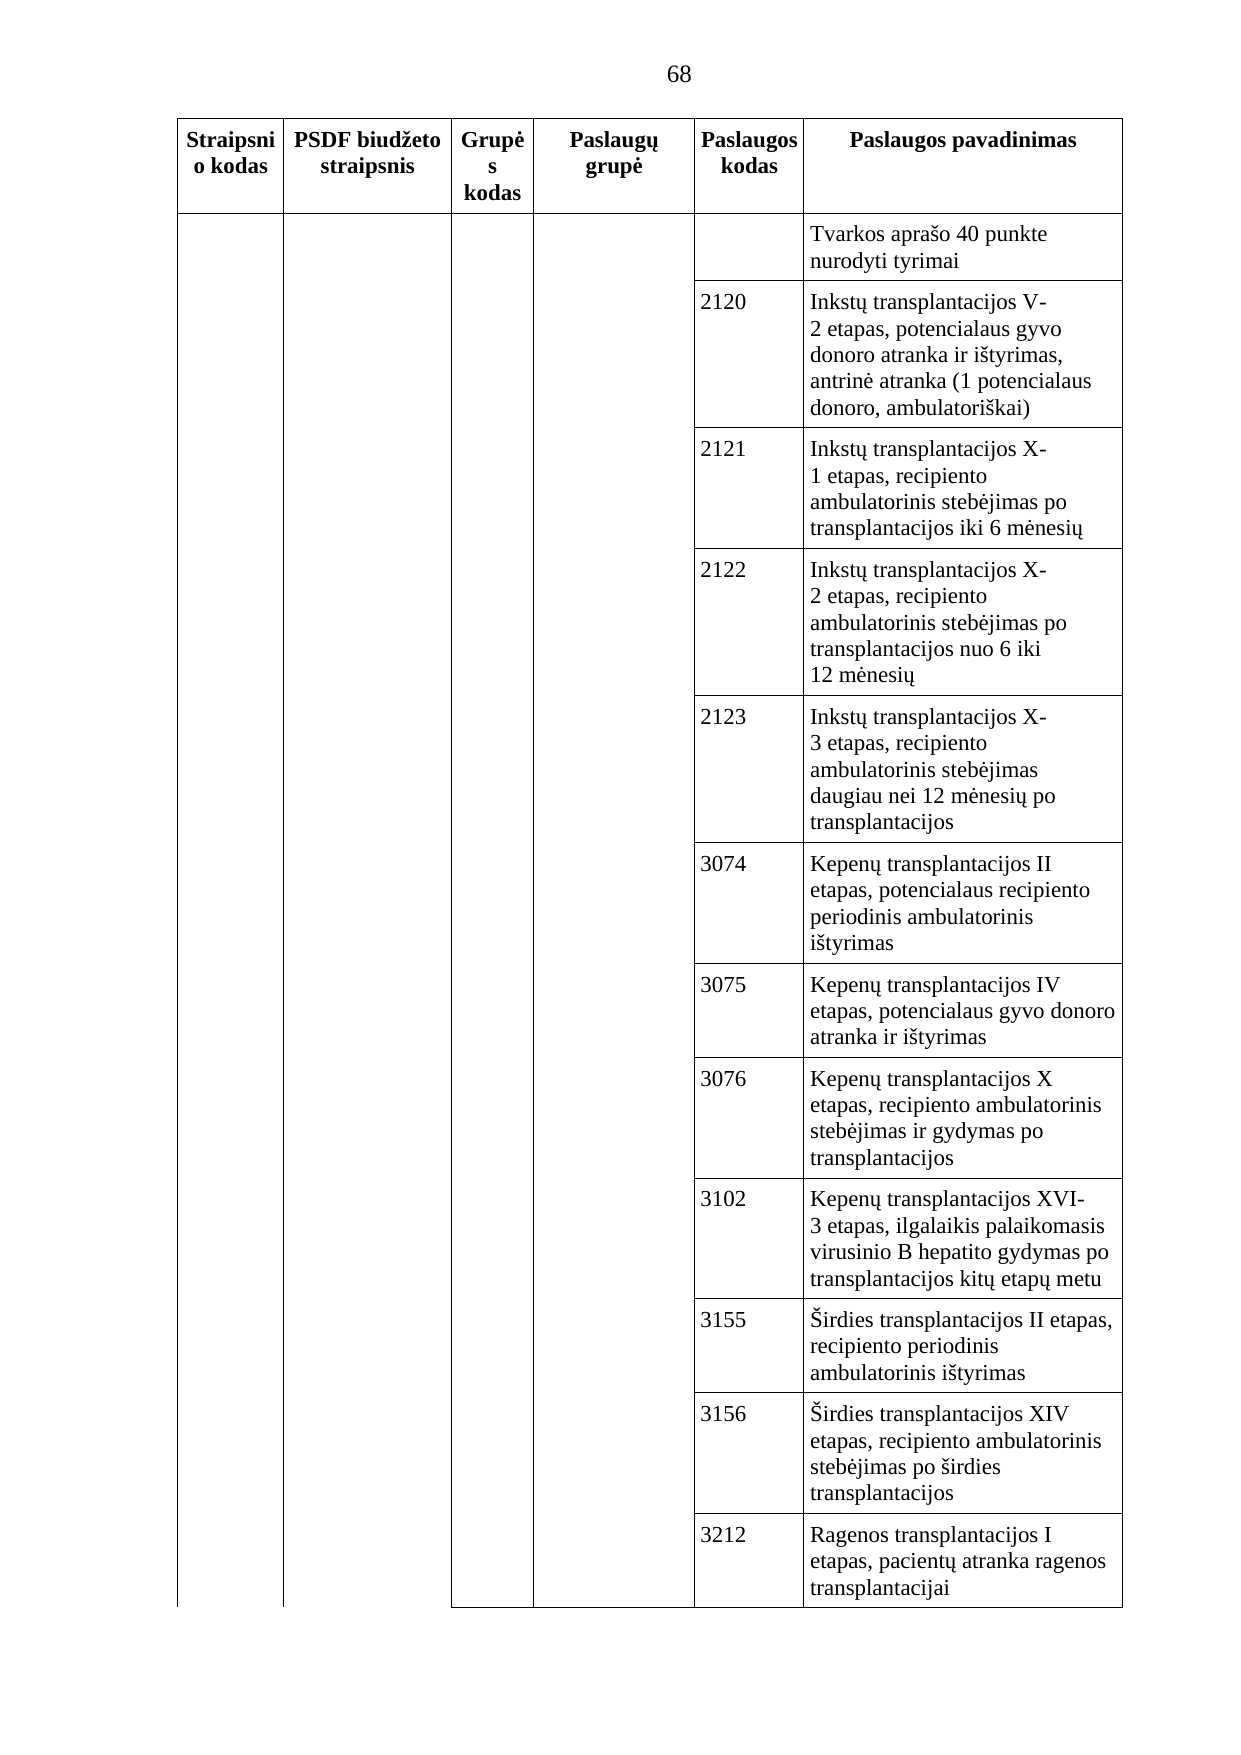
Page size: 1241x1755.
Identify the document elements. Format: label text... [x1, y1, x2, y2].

table_cell [452, 548, 533, 695]
table_cell [452, 1298, 533, 1392]
table_cell [284, 548, 451, 695]
table_cell [534, 963, 694, 1057]
table_header PSDF biudžeto straipsnis [284, 119, 451, 212]
table_cell 3076 [695, 1058, 803, 1177]
table_cell [178, 842, 283, 962]
table_cell [178, 1392, 283, 1513]
table_cell 2121 [695, 428, 803, 548]
table_cell [178, 963, 283, 1057]
table_cell Kepenų transplantacijos X etapas, recipiento ambulatorinis stebėjimas ir gydymas po transplantacijos [804, 1058, 1122, 1177]
table_cell Inkstų transplantacijos X-1 etapas, recipiento ambulatorinis stebėjimas po transplantacijos iki 6 mėnesių [804, 428, 1122, 548]
table_cell 2120 [695, 281, 803, 427]
table_cell [534, 214, 694, 280]
table_cell [534, 842, 694, 962]
table_cell [284, 427, 451, 548]
table_cell [452, 214, 533, 280]
table_cell [284, 1392, 451, 1513]
table_cell [534, 1057, 694, 1177]
table_cell [534, 548, 694, 695]
table_cell Širdies transplantacijos XIV etapas, recipiento ambulatorinis stebėjimas po širdies transplantacijos [804, 1393, 1122, 1513]
table_cell Tvarkos aprašo 40 punkte nurodyti tyrimai [804, 214, 1122, 280]
table_cell [178, 280, 283, 427]
table_cell [452, 963, 533, 1057]
table_cell 3102 [695, 1179, 803, 1298]
table_cell 3212 [695, 1514, 803, 1607]
table_header Straipsnio kodas [178, 119, 283, 212]
table_cell [284, 842, 451, 962]
table_cell [284, 963, 451, 1057]
table_cell [178, 427, 283, 548]
table_cell Širdies transplantacijos II etapas, recipiento periodinis ambulatorinis ištyrimas [804, 1299, 1122, 1392]
table_header Paslaugos pavadinimas [804, 119, 1122, 212]
table_header Paslaugos kodas [695, 119, 803, 212]
table_cell 3156 [695, 1393, 803, 1513]
table_cell [178, 1298, 283, 1392]
table_cell [178, 214, 283, 280]
table_cell [534, 280, 694, 427]
table_cell [452, 842, 533, 962]
table_cell [534, 695, 694, 842]
table_cell [534, 1298, 694, 1392]
table_cell [284, 214, 451, 280]
table_cell Kepenų transplantacijos IV etapas, potencialaus gyvo donoro atranka ir ištyrimas [804, 964, 1122, 1057]
table_cell [695, 214, 803, 280]
table_cell [178, 548, 283, 695]
table_header Paslaugų grupė [534, 119, 694, 212]
table_cell Ragenos transplantacijos I etapas, pacientų atranka ragenos transplantacijai [804, 1514, 1122, 1607]
table_cell [452, 1057, 533, 1177]
table_cell [534, 427, 694, 548]
table_cell [452, 695, 533, 842]
table_cell [284, 1513, 451, 1607]
table_cell [178, 695, 283, 842]
table_cell [284, 695, 451, 842]
table_cell [284, 1178, 451, 1298]
table_cell 2122 [695, 549, 803, 695]
table_cell [284, 1057, 451, 1177]
table_cell [534, 1178, 694, 1298]
table_cell [178, 1057, 283, 1177]
table_cell [284, 1298, 451, 1392]
table_cell 3075 [695, 964, 803, 1057]
table_cell 2123 [695, 696, 803, 842]
table_cell [452, 1392, 533, 1607]
table_cell Kepenų transplantacijos II etapas, potencialaus recipiento periodinis ambulatorinis ištyrimas [804, 843, 1122, 962]
table_cell 3155 [695, 1299, 803, 1392]
table_cell 3074 [695, 843, 803, 962]
table_cell Kepenų transplantacijos XVI-3 etapas, ilgalaikis palaikomasis virusinio B hepatito gydymas po transplantacijos kitų etapų metu [804, 1179, 1122, 1298]
table_cell [178, 1513, 283, 1607]
table_cell Inkstų transplantacijos V-2 etapas, potencialaus gyvo donoro atranka ir ištyrimas, antrinė atranka (1 potencialaus donoro, ambulatoriškai) [804, 281, 1122, 427]
table_cell [284, 280, 451, 427]
table_cell [534, 1392, 694, 1607]
table_header Grupės kodas [452, 119, 533, 212]
table_cell Inkstų transplantacijos X-2 etapas, recipiento ambulatorinis stebėjimas po transplantacijos nuo 6 iki 12 mėnesių [804, 549, 1122, 695]
table_cell [452, 280, 533, 427]
table_cell [178, 1178, 283, 1298]
table_cell [452, 427, 533, 548]
table_cell [452, 1178, 533, 1298]
table_cell Inkstų transplantacijos X-3 etapas, recipiento ambulatorinis stebėjimas daugiau nei 12 mėnesių po transplantacijos [804, 696, 1122, 842]
